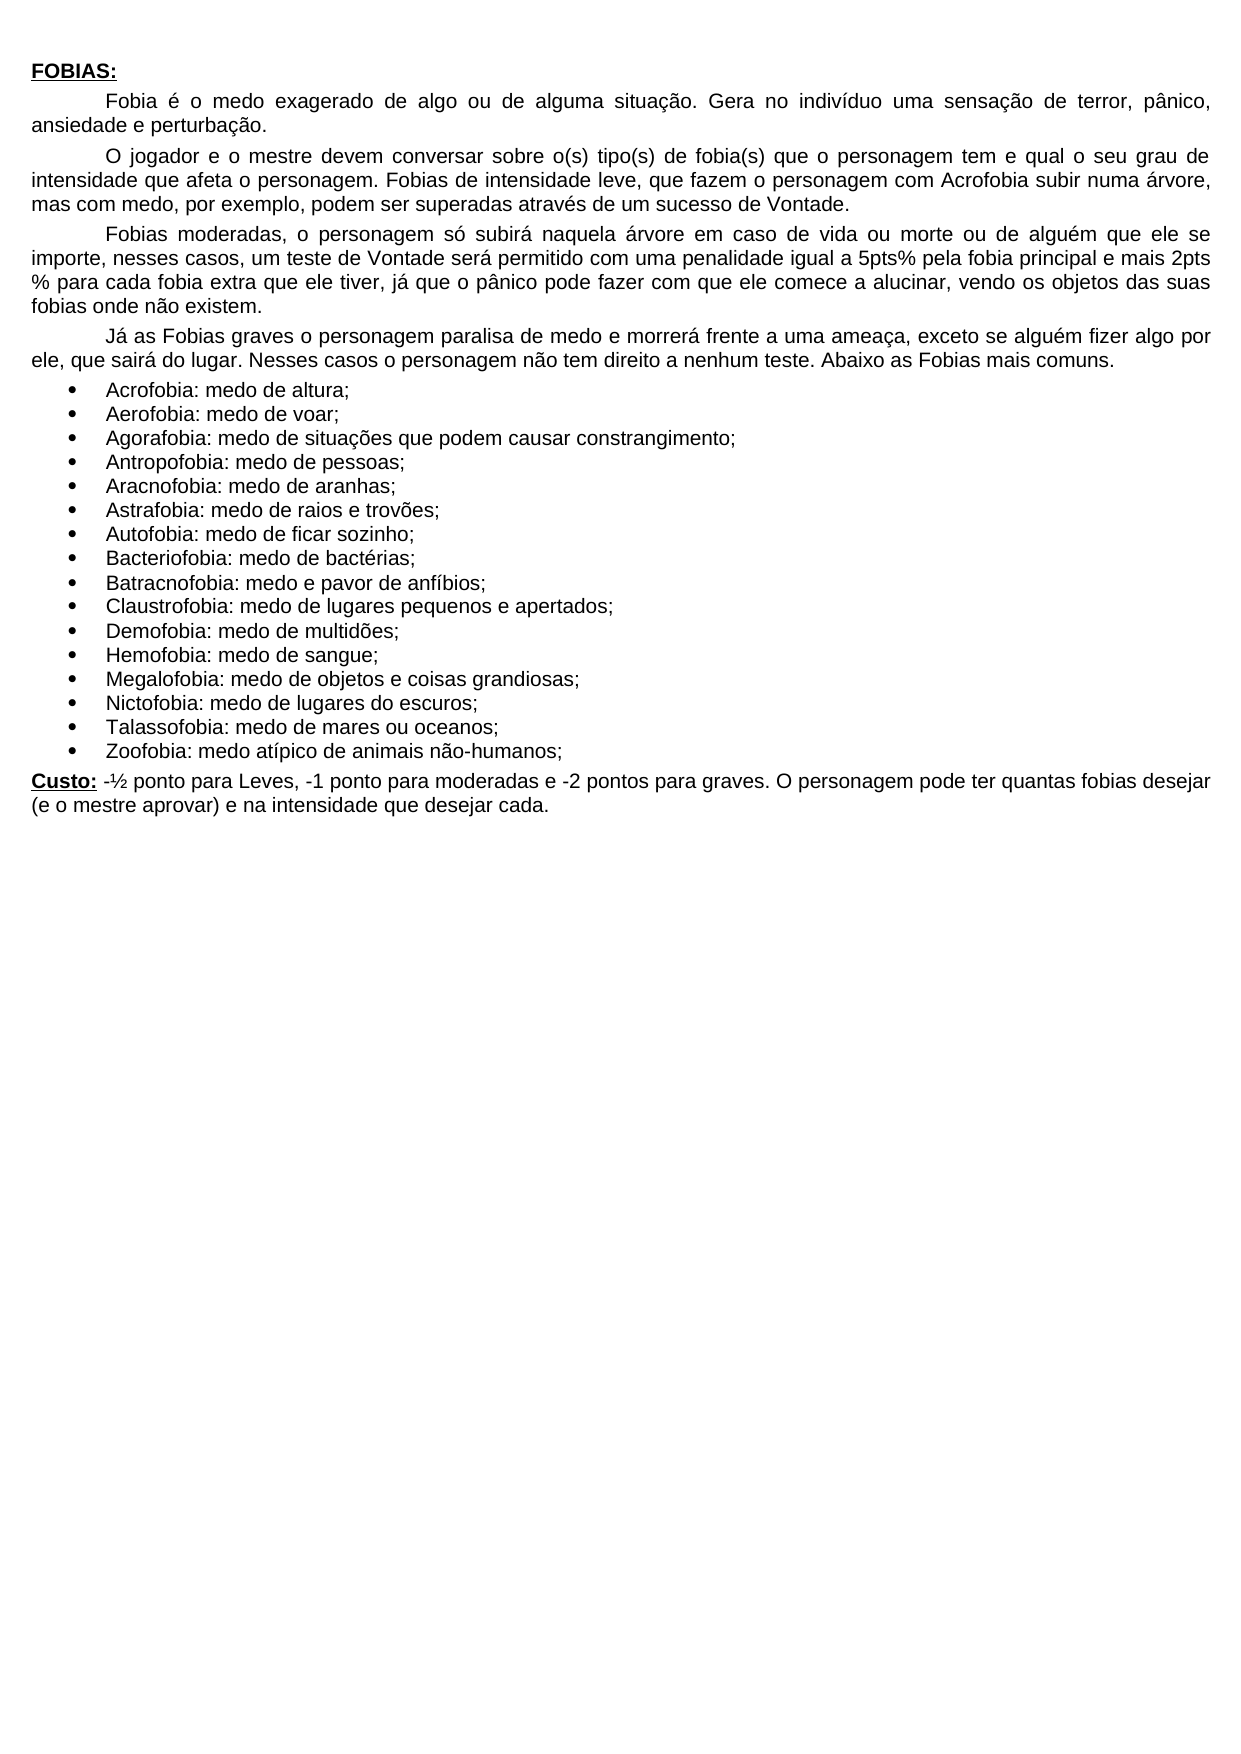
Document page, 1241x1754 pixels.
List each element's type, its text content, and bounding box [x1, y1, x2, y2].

text Já as Fobias graves o personagem paralisa de medo e morrerá frente a uma ameaça, exceto se alguém fizer algo por ele, que sairá do lugar. Nesses casos o personagem não tem direito a nenhum teste. Abaixo as Fobias mais comuns. [31, 324, 1212, 372]
list Autofobia: medo de ficar sozinho; [68, 522, 1212, 546]
list Astrafobia: medo de raios e trovões; [68, 498, 1212, 522]
list Aracnofobia: medo de aranhas; [68, 474, 1212, 498]
list Nictofobia: medo de lugares do escuros; [68, 691, 1212, 715]
text Fobias moderadas, o personagem só subirá naquela árvore em caso de vida ou morte ou de alguém que ele se importe, nesses casos, um teste de Vontade será permitido com uma penalidade igual a 5pts% pela fobia principal e mais 2pts% para cada fobia extra que ele tiver, já que o pânico pode fazer com que ele comece a alucinar, vendo os objetos das suas fobias onde não existem. [31, 222, 1212, 317]
text Fobia é o medo exagerado de algo ou de alguma situação. Gera no indivíduo uma sensação de terror, pânico, ansiedade e perturbação. [31, 89, 1212, 137]
list Bacteriofobia: medo de bactérias; [68, 546, 1212, 570]
text Custo: -½ ponto para Leves, -1 ponto para moderadas e -2 pontos para graves. O personagem pode ter quantas fobias desejar (e o mestre aprovar) e na intensidade que desejar cada. [31, 769, 1212, 817]
list Megalofobia: medo de objetos e coisas grandiosas; [68, 667, 1212, 691]
list Demofobia: medo de multidões; [68, 618, 1212, 642]
list Hemofobia: medo de sangue; [68, 642, 1212, 667]
list Acrofobia: medo de altura; [68, 378, 1212, 402]
text FOBIAS: [31, 59, 1212, 83]
list Batracnofobia: medo e pavor de anfíbios; [68, 570, 1212, 594]
list Antropofobia: medo de pessoas; [68, 450, 1212, 474]
list Talassofobia: medo de mares ou oceanos; [68, 715, 1212, 739]
list Zoofobia: medo atípico de animais não-humanos; [68, 739, 1212, 763]
list Agorafobia: medo de situações que podem causar constrangimento; [68, 426, 1212, 450]
text O jogador e o mestre devem conversar sobre o(s) tipo(s) de fobia(s) que o personagem tem e qual o seu grau de intensidade que afeta o personagem. Fobias de intensidade leve, que fazem o personagem com Acrofobia subir numa árvore, mas com medo, por exemplo, podem ser superadas através de um sucesso de Vontade. [31, 143, 1212, 215]
list Aerofobia: medo de voar; [68, 402, 1212, 426]
list Claustrofobia: medo de lugares pequenos e apertados; [68, 594, 1212, 618]
